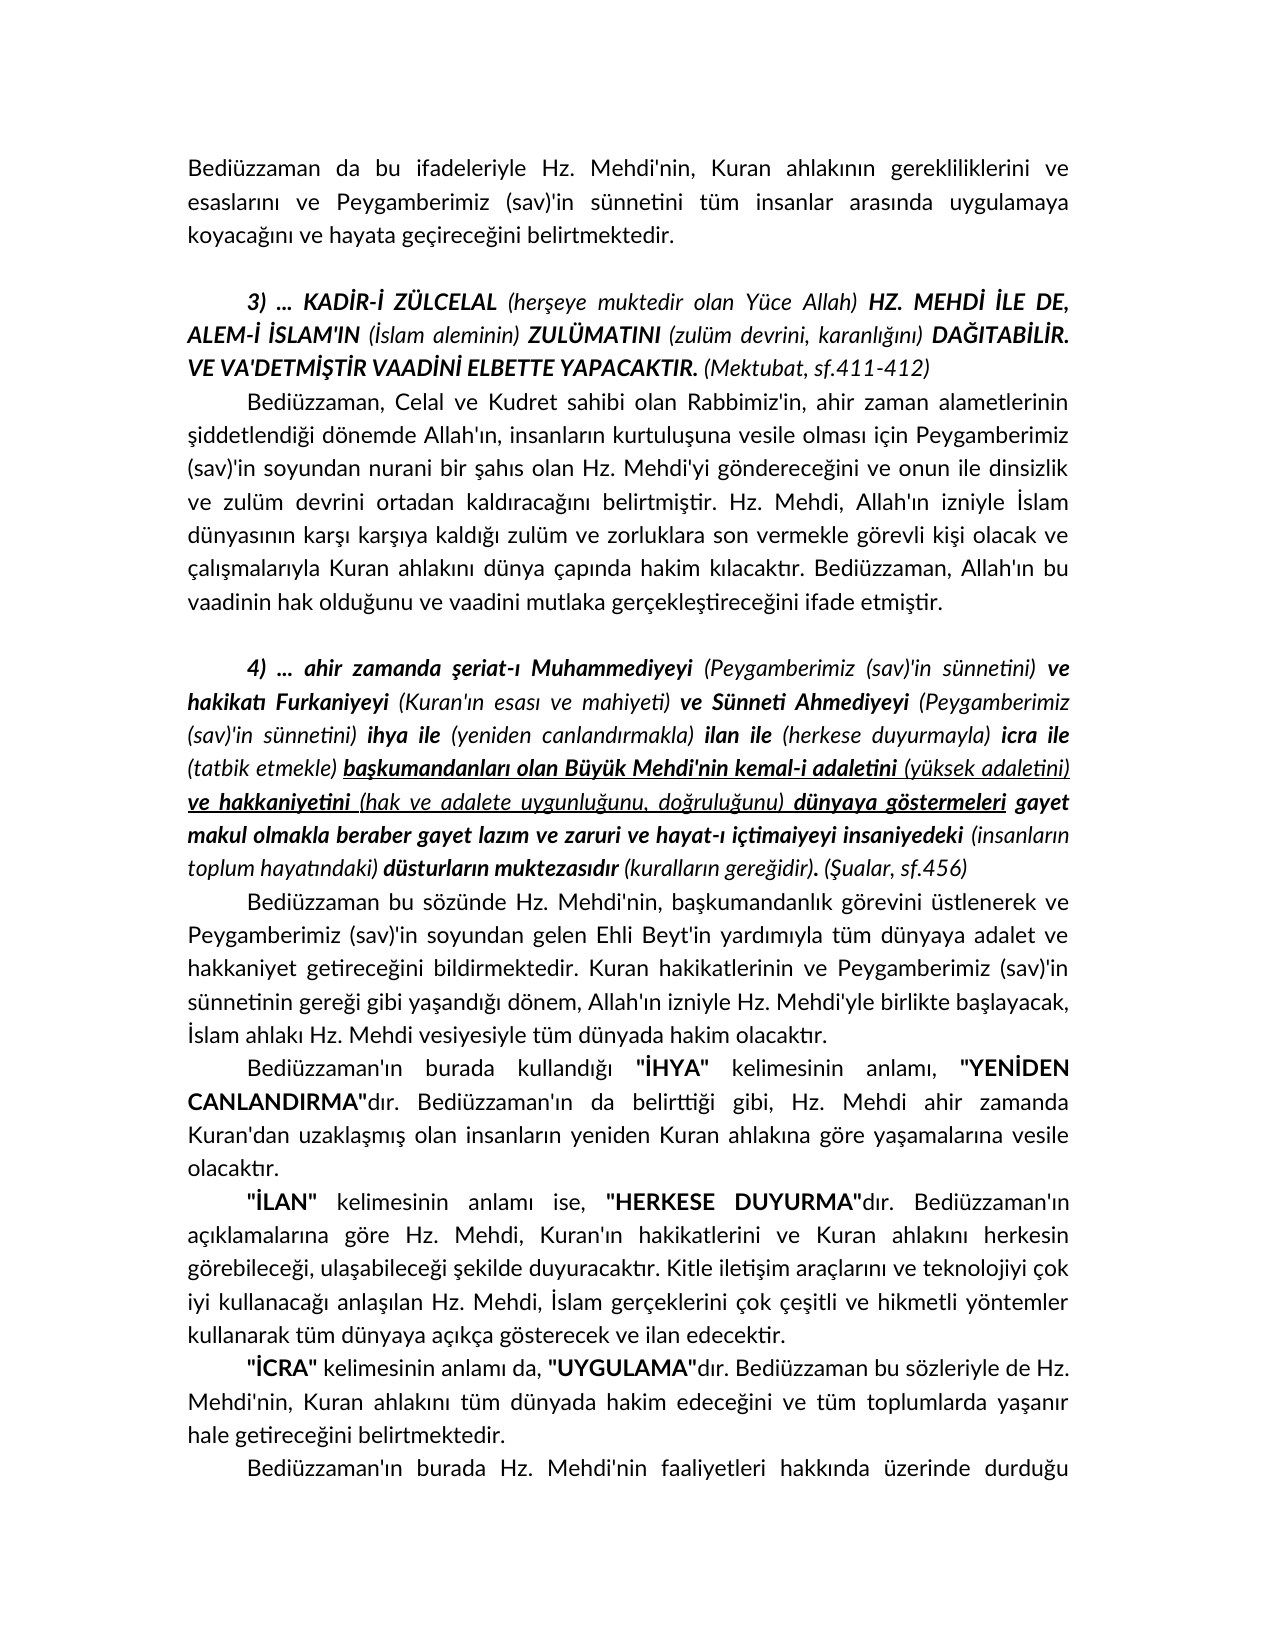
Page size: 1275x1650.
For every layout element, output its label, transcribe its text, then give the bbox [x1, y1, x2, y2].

text 4) ... ahir zamanda şeriat-ı Muhammediyeyi (Peygamberimiz (sav)'in sünnetini) ve hakikatı Furkaniyeyi (Kuran'ın esası ve mahiyeti) ve Sünneti Ahmediyeyi (Peygamberimiz (sav)'in sünnetini) ihya ile (yeniden canlandırmakla) ilan ile (herkese duyurmayla) icra ile (tatbik etmekle) başkumandanları olan Büyük Mehdi'nin kemal-i adaletini (yüksek adaletini) ve hakkaniyetini (hak ve adalete uygunluğunu, doğruluğunu) dünyaya göstermeleri gayet makul olmakla beraber gayet lazım ve zaruri ve hayat-ı içtimaiyeyi insaniyedeki (insanların toplum hayatındaki) düsturların muktezasıdır (kuralların gereğidir). (Şualar, sf.456) [187, 650, 1070, 883]
text Bediüzzaman'ın burada Hz. Mehdi'nin faaliyetleri hakkında üzerinde durduğu [187, 1450, 1070, 1483]
text 3) ... KADİR-İ ZÜLCELAL (herşeye muktedir olan Yüce Allah) HZ. MEHDİ İLE DE, ALEM-İ İSLAM'IN (İslam aleminin) ZULÜMATINI (zulüm devrini, karanlığını) DAĞITABİLİR. VE VA'DETMİŞTİR VAADİNİ ELBETTE YAPACAKTIR. (Mektubat, sf.411-412) [187, 283, 1070, 383]
text Bediüzzaman da bu ifadeleriyle Hz. Mehdi'nin, Kuran ahlakının gerekliliklerini ve esaslarını ve Peygamberimiz (sav)'in sünnetini tüm insanlar arasında uygulamaya koyacağını ve hayata geçireceğini belirtmektedir. [187, 150, 1070, 250]
text "İCRA" kelimesinin anlamı da, "UYGULAMA"dır. Bediüzzaman bu sözleriyle de Hz. Mehdi'nin, Kuran ahlakını tüm dünyada hakim edeceğini ve tüm toplumlarda yaşanır hale getireceğini belirtmektedir. [187, 1350, 1070, 1450]
text "İLAN" kelimesinin anlamı ise, "HERKESE DUYURMA"dır. Bediüzzaman'ın açıklamalarına göre Hz. Mehdi, Kuran'ın hakikatlerini ve Kuran ahlakını herkesin görebileceği, ulaşabileceği şekilde duyuracaktır. Kitle iletişim araçlarını ve teknolojiyi çok iyi kullanacağı anlaşılan Hz. Mehdi, İslam gerçeklerini çok çeşitli ve hikmetli yöntemler kullanarak tüm dünyaya açıkça gösterecek ve ilan edecektir. [187, 1183, 1070, 1350]
text Bediüzzaman'ın burada kullandığı "İHYA" kelimesinin anlamı, "YENİDEN CANLANDIRMA"dır. Bediüzzaman'ın da belirttiği gibi, Hz. Mehdi ahir zamanda Kuran'dan uzaklaşmış olan insanların yeniden Kuran ahlakına göre yaşamalarına vesile olacaktır. [187, 1050, 1070, 1183]
text Bediüzzaman, Celal ve Kudret sahibi olan Rabbimiz'in, ahir zaman alametlerinin şiddetlendiği dönemde Allah'ın, insanların kurtuluşuna vesile olması için Peygamberimiz (sav)'in soyundan nurani bir şahıs olan Hz. Mehdi'yi göndereceğini ve onun ile dinsizlik ve zulüm devrini ortadan kaldıracağını belirtmiştir. Hz. Mehdi, Allah'ın izniyle İslam dünyasının karşı karşıya kaldığı zulüm ve zorluklara son vermekle görevli kişi olacak ve çalışmalarıyla Kuran ahlakını dünya çapında hakim kılacaktır. Bediüzzaman, Allah'ın bu vaadinin hak olduğunu ve vaadini mutlaka gerçekleştireceğini ifade etmiştir. [187, 383, 1070, 617]
text Bediüzzaman bu sözünde Hz. Mehdi'nin, başkumandanlık görevini üstlenerek ve Peygamberimiz (sav)'in soyundan gelen Ehli Beyt'in yardımıyla tüm dünyaya adalet ve hakkaniyet getireceğini bildirmektedir. Kuran hakikatlerinin ve Peygamberimiz (sav)'in sünnetinin gereği gibi yaşandığı dönem, Allah'ın izniyle Hz. Mehdi'yle birlikte başlayacak, İslam ahlakı Hz. Mehdi vesiyesiyle tüm dünyada hakim olacaktır. [187, 883, 1070, 1050]
